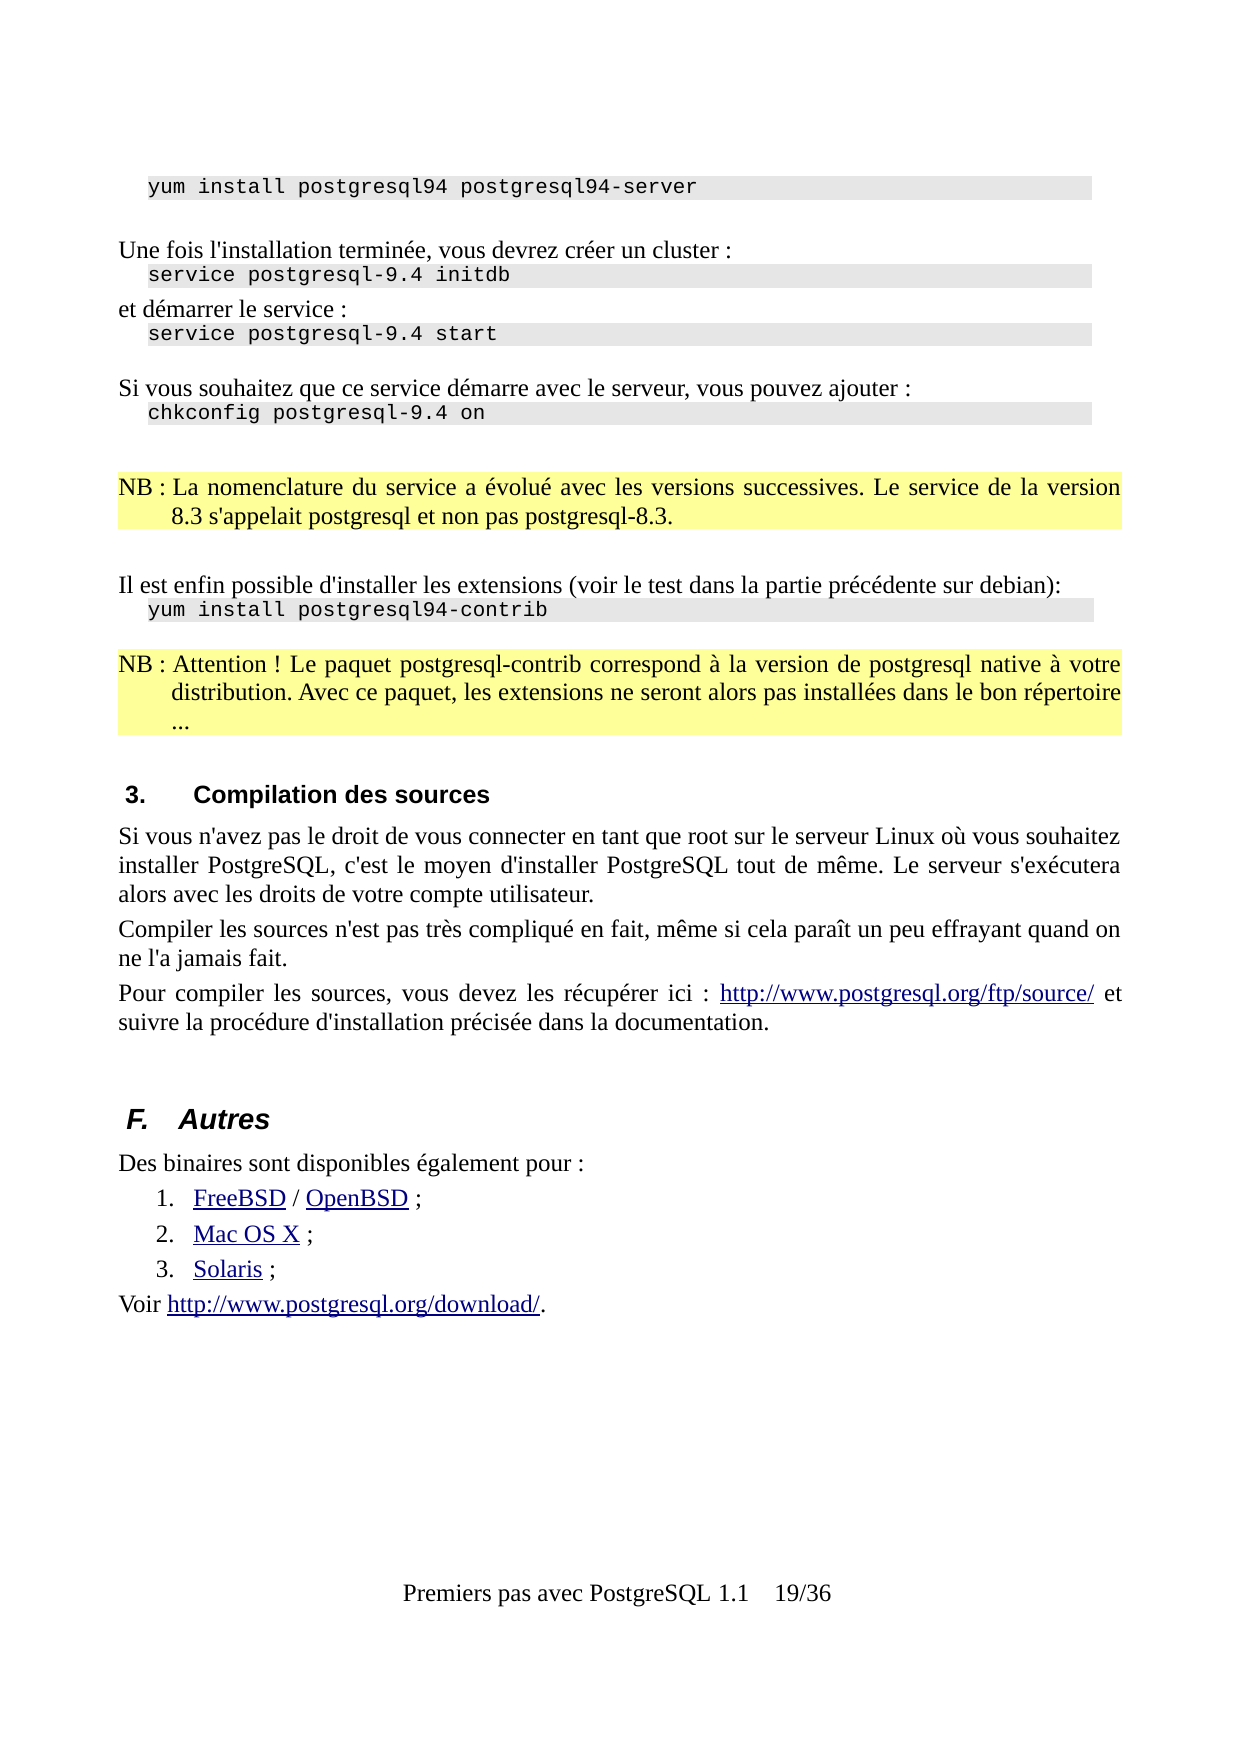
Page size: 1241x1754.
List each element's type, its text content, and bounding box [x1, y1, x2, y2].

text chkconfig postgresql-9.4 on [148, 402, 1092, 425]
text yum install postgresql94-contrib [148, 598, 1094, 622]
subtitle Compilation des sources [118, 780, 1122, 809]
text Si vous n'avez pas le droit de vous connecter en tant que root sur le serveur Linux où vous souhaitez installer PostgreSQL, c'est le moyen d'installer PostgreSQL tout de même. Le serveur s'exécutera alors avec les droits de votre compte utilisateur. [118, 821, 1122, 908]
list Mac OS X ; [156, 1219, 1122, 1247]
text yum install postgresql94 postgresql94-server [148, 176, 1092, 200]
text Si vous souhaitez que ce service démarre avec le serveur, vous pouvez ajouter : [118, 373, 1122, 402]
list Attention ! Le paquet postgresql-contrib correspond à la version de postgresql native à votre distribution. Avec ce paquet, les extensions ne seront alors pas installées dans le bon répertoire ... [118, 649, 1122, 735]
list FreeBSD / OpenBSD ; [156, 1183, 1122, 1212]
text Voir http://www.postgresql.org/download/. [118, 1289, 1122, 1318]
text Des binaires sont disponibles également pour : [118, 1148, 1122, 1177]
text Pour compiler les sources, vous devez les récupérer ici : http://www.postgresql.org/ftp/source/ et suivre la procédure d'installation précisée dans la documentation. [118, 978, 1122, 1036]
list Solaris ; [156, 1254, 1122, 1283]
text Il est enfin possible d'installer les extensions (voir le test dans la partie précédente sur debian): [118, 570, 1122, 598]
list La nomenclature du service a évolué avec les versions successives. Le service de la version 8.3 s'appelait postgresql et non pas postgresql-8.3. [118, 472, 1122, 529]
text Compiler les sources n'est pas très compliqué en fait, même si cela paraît un peu effrayant quand on ne l'a jamais fait. [118, 914, 1122, 972]
text Une fois l'installation terminée, vous devrez créer un cluster : [118, 235, 1122, 264]
text service postgresql-9.4 start [148, 323, 1092, 346]
subtitle Autres [118, 1102, 1122, 1136]
text et démarrer le service : [118, 294, 1122, 323]
text service postgresql-9.4 initdb [148, 264, 1092, 288]
